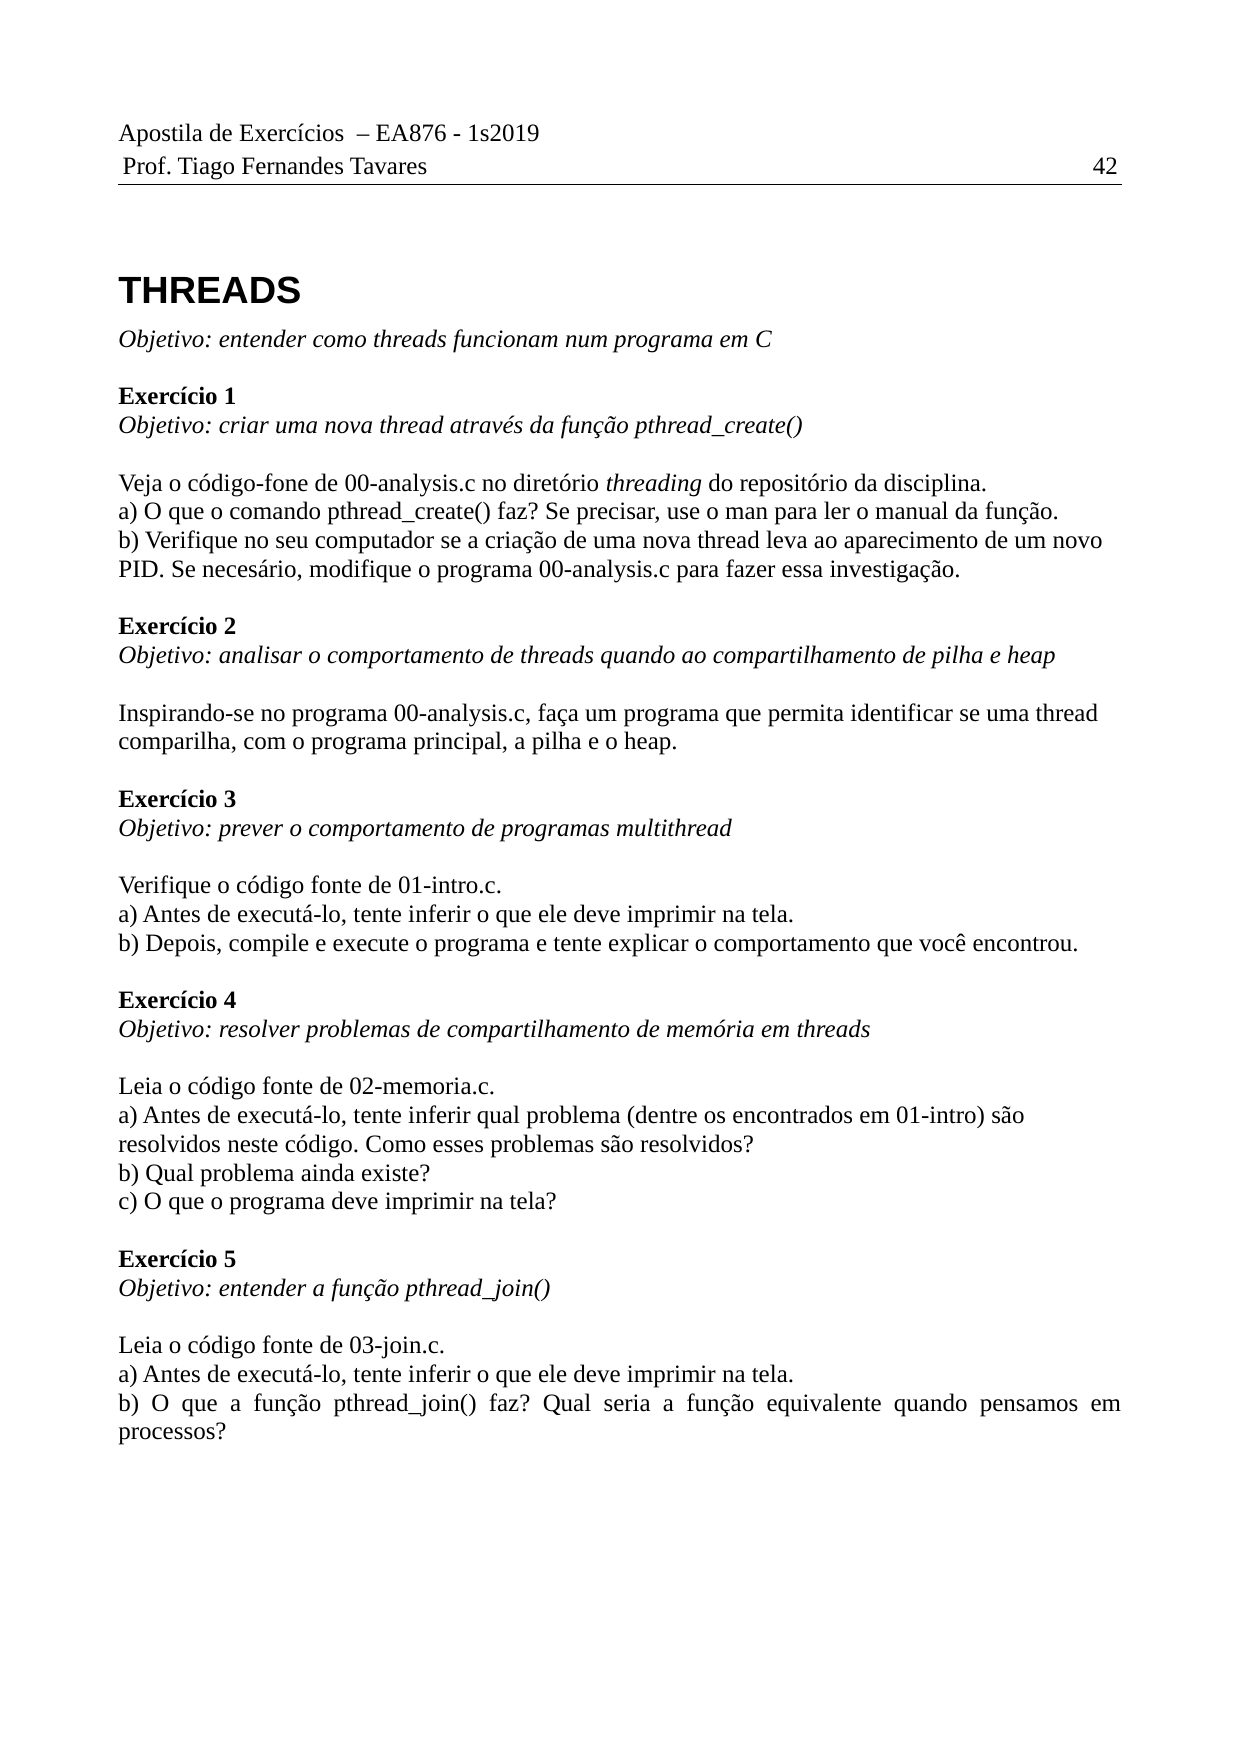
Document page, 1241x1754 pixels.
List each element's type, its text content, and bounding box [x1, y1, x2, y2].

text Exercício 3 [118, 784, 1122, 813]
text a) Antes de executá-lo, tente inferir o que ele deve imprimir na tela. [118, 1359, 1122, 1388]
text Objetivo: entender como threads funcionam num programa em C [118, 324, 1122, 353]
text b) O que a função pthread_join() faz? Qual seria a função equivalente quando pensamos em processos? [118, 1388, 1122, 1445]
text Exercício 1 [118, 381, 1122, 410]
text Leia o código fonte de 03-join.c. [118, 1330, 1122, 1359]
text Exercício 5 [118, 1244, 1122, 1273]
text a) Antes de executá-lo, tente inferir qual problema (dentre os encontrados em 01-intro) são resolvidos neste código. Como esses problemas são resolvidos? [118, 1100, 1122, 1158]
text Objetivo: analisar o comportamento de threads quando ao compartilhamento de pilha e heap [118, 640, 1122, 669]
text Objetivo: criar uma nova thread através da função pthread_create() [118, 410, 1122, 439]
subtitle THREADS [118, 268, 1122, 311]
text Objetivo: resolver problemas de compartilhamento de memória em threads [118, 1014, 1122, 1043]
text b) Depois, compile e execute o programa e tente explicar o comportamento que você encontrou. [118, 928, 1122, 956]
text Inspirando-se no programa 00-analysis.c, faça um programa que permita identificar se uma thread comparilha, com o programa principal, a pilha e o heap. [118, 698, 1122, 755]
text Veja o código-fone de 00-analysis.c no diretório threading do repositório da disciplina. [118, 468, 1122, 496]
text Exercício 2 [118, 611, 1122, 640]
text Verifique o código fonte de 01-intro.c. [118, 870, 1122, 899]
text Leia o código fonte de 02-memoria.c. [118, 1071, 1122, 1100]
text Objetivo: entender a função pthread_join() [118, 1273, 1122, 1301]
text b) Verifique no seu computador se a criação de uma nova thread leva ao aparecimento de um novo PID. Se necesário, modifique o programa 00-analysis.c para fazer essa investigação. [118, 525, 1122, 583]
text b) Qual problema ainda existe? [118, 1158, 1122, 1186]
text Objetivo: prever o comportamento de programas multithread [118, 813, 1122, 841]
text c) O que o programa deve imprimir na tela? [118, 1186, 1122, 1215]
text Exercício 4 [118, 985, 1122, 1014]
text a) Antes de executá-lo, tente inferir o que ele deve imprimir na tela. [118, 899, 1122, 928]
text a) O que o comando pthread_create() faz? Se precisar, use o man para ler o manual da função. [118, 496, 1122, 525]
